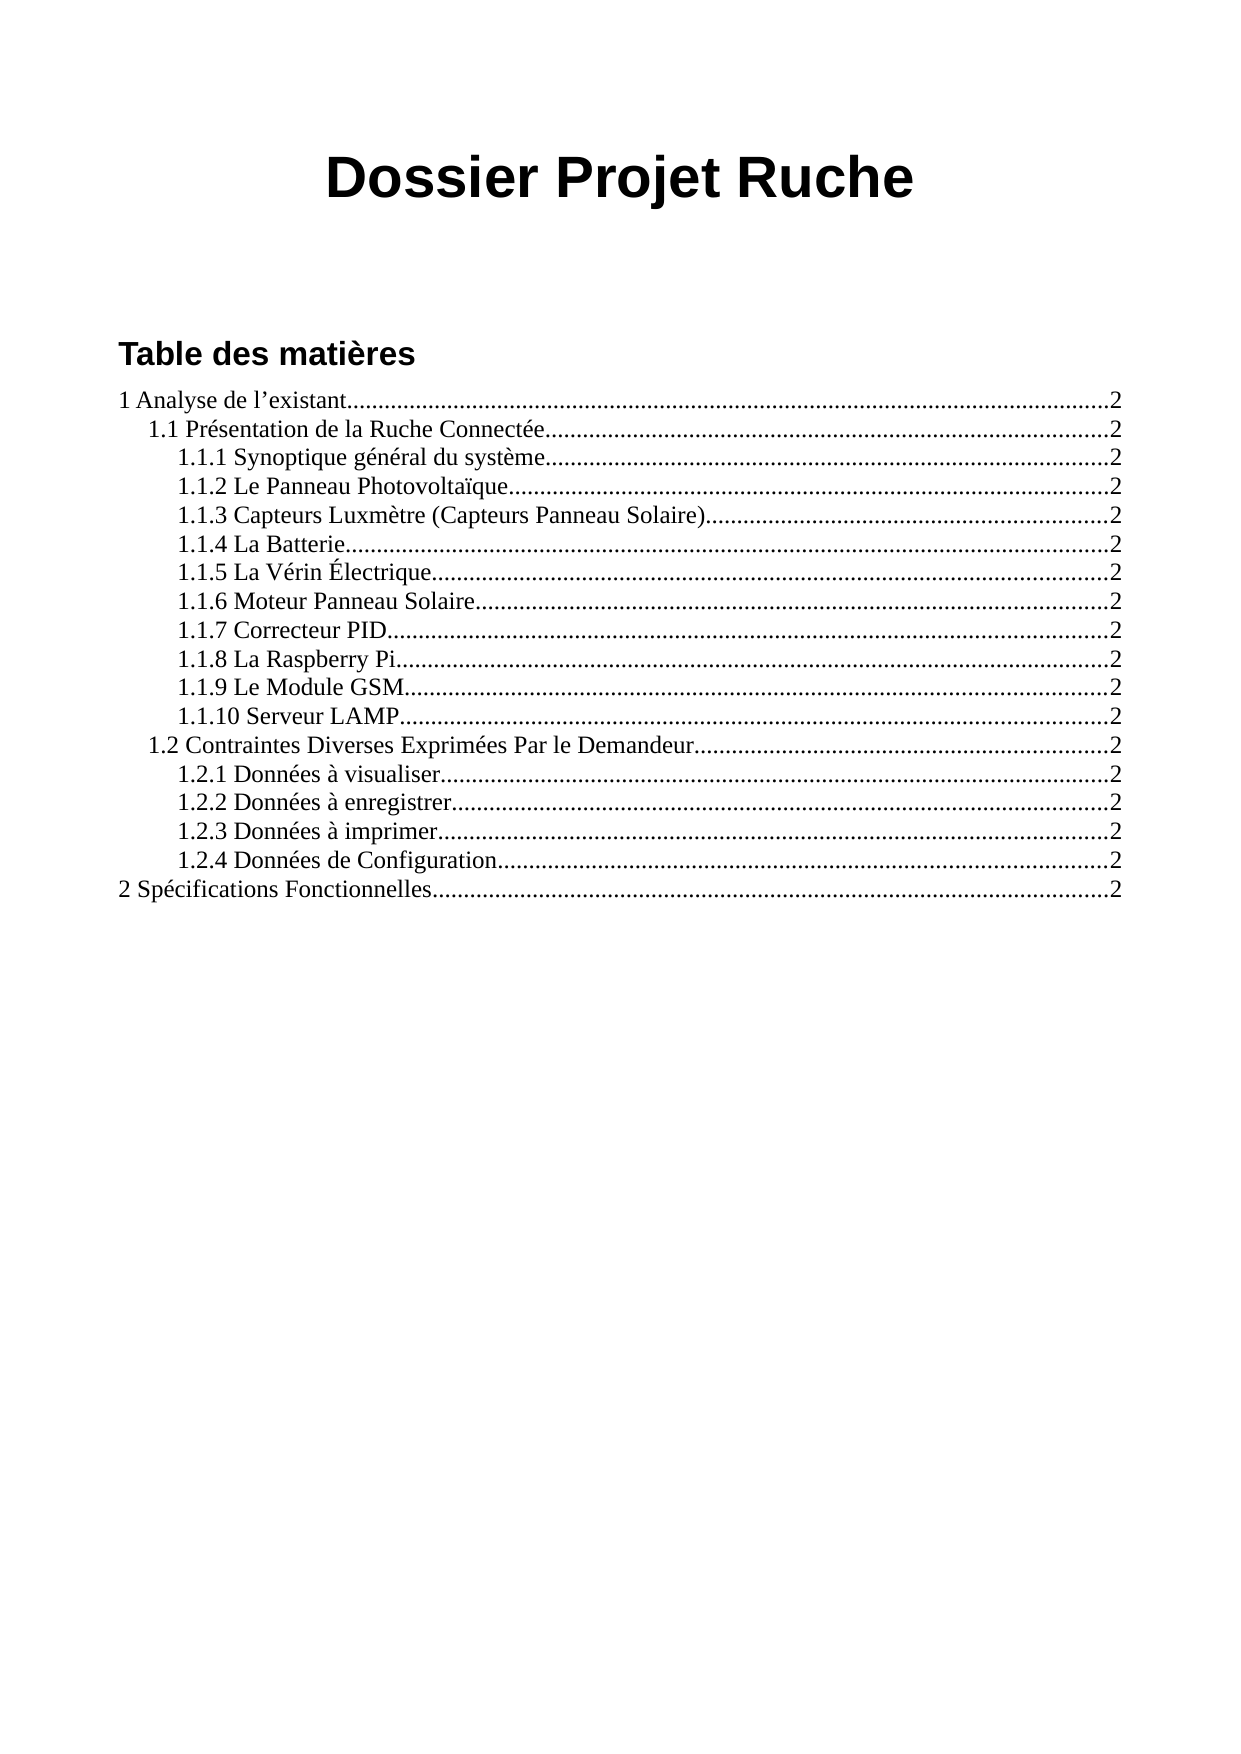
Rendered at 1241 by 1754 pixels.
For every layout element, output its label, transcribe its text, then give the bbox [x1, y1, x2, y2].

text 1.1.5 La Vérin Électrique 2 [177, 557, 1122, 586]
text 1.2.3 Données à imprimer 2 [177, 816, 1122, 845]
text 1.1.6 Moteur Panneau Solaire 2 [177, 586, 1122, 615]
text 1.1.7 Correcteur PID 2 [177, 615, 1122, 644]
title Dossier Projet Ruche [118, 143, 1122, 210]
subtitle Table des matières [118, 334, 1122, 372]
text 1.2.4 Données de Configuration 2 [177, 845, 1122, 874]
text 1.1.3 Capteurs Luxmètre (Capteurs Panneau Solaire) 2 [177, 500, 1122, 529]
text 1.2 Contraintes Diverses Exprimées Par le Demandeur 2 [148, 730, 1122, 759]
text 1.1.8 La Raspberry Pi 2 [177, 644, 1122, 672]
text 1.1.1 Synoptique général du système 2 [177, 442, 1122, 471]
text 1.1 Présentation de la Ruche Connectée 2 [148, 414, 1122, 442]
text 1.2.1 Données à visualiser 2 [177, 759, 1122, 787]
text 1.1.9 Le Module GSM 2 [177, 672, 1122, 701]
text 1.2.2 Données à enregistrer 2 [177, 787, 1122, 816]
text 1.1.4 La Batterie 2 [177, 529, 1122, 557]
text 1.1.10 Serveur LAMP 2 [177, 701, 1122, 730]
text 1.1.2 Le Panneau Photovoltaïque 2 [177, 471, 1122, 500]
text 2 Spécifications Fonctionnelles 2 [118, 874, 1122, 902]
text 1 Analyse de l’existant 2 [118, 385, 1122, 414]
